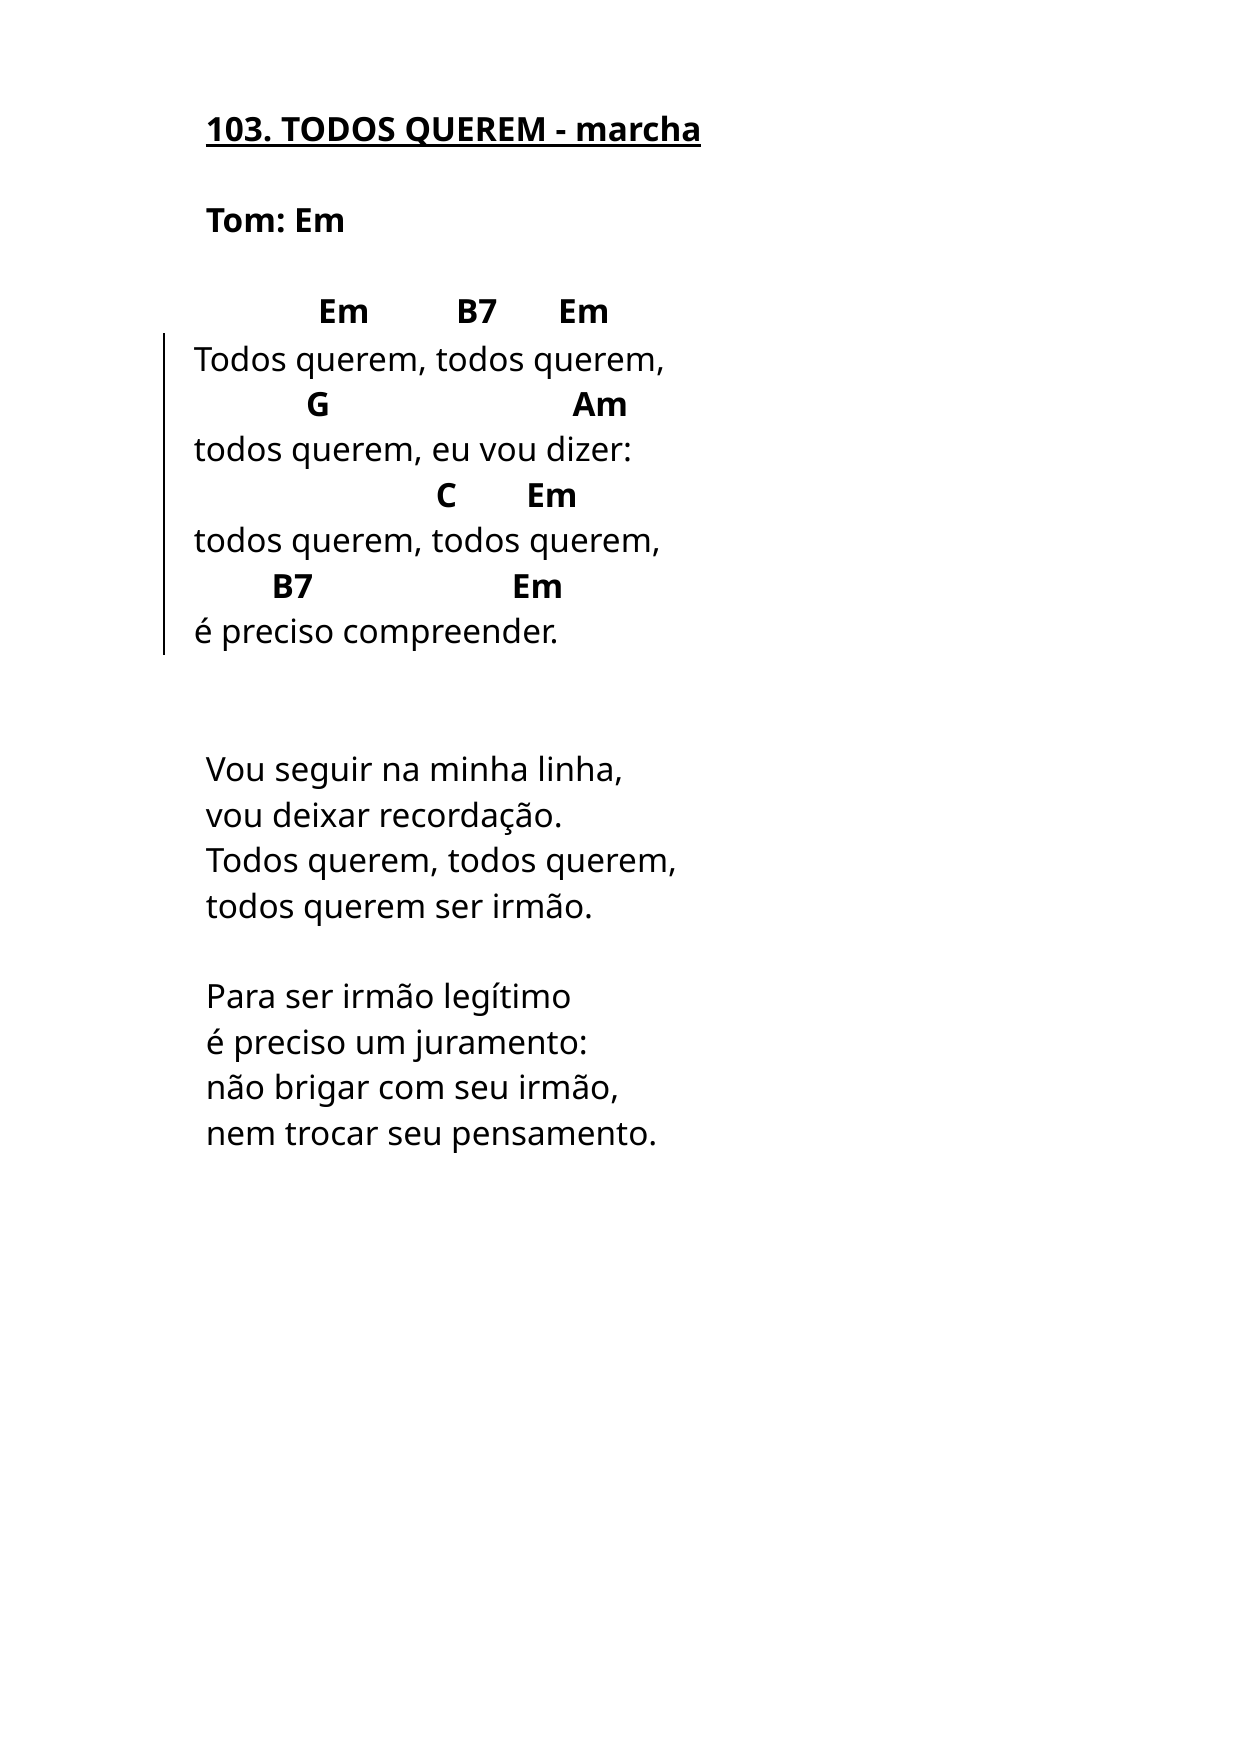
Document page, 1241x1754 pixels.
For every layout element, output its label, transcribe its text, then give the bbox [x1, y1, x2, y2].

table_header Todos querem, todos querem, G Am todos querem, eu vou dizer: C Em todos querem, todos querem, B7 Em é preciso compreender. [165, 335, 1050, 653]
subtitle Em B7 Em [177, 288, 1063, 333]
subtitle Tom: Em [177, 197, 1063, 242]
text é preciso um juramento: [177, 1019, 1063, 1064]
text nem trocar seu pensamento. [177, 1109, 1063, 1155]
text não brigar com seu irmão, [177, 1064, 1063, 1109]
text todos querem ser irmão. [177, 882, 1063, 928]
text Para ser irmão legítimo [177, 973, 1063, 1019]
text vou deixar recordação. [177, 792, 1063, 837]
subtitle 103. TODOS QUEREM - marcha [177, 106, 1063, 152]
text Vou seguir na minha linha, [177, 746, 1063, 792]
text Todos querem, todos querem, [177, 837, 1063, 882]
